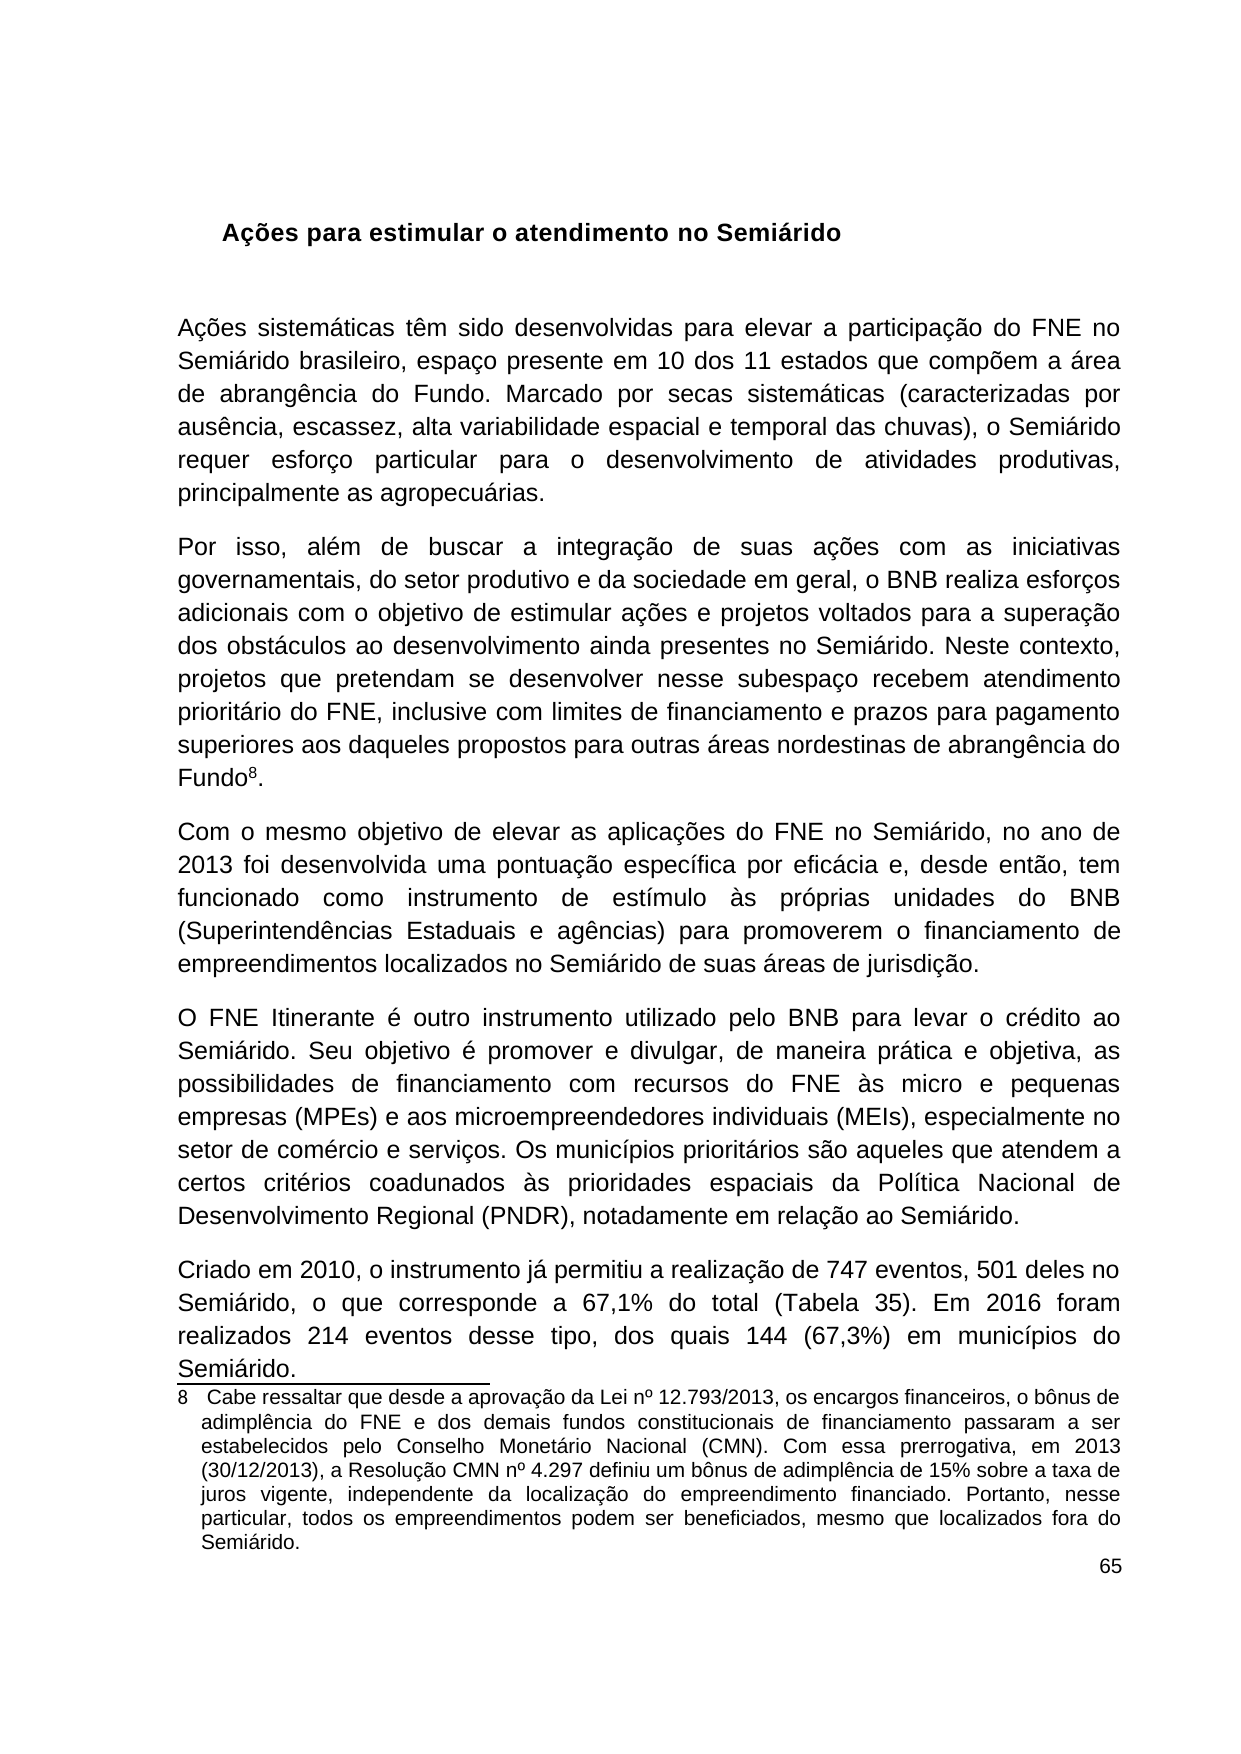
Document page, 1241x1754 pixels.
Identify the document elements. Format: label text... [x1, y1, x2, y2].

text Cabe ressaltar que desde a aprovação da Lei nº 12.793/2013, os encargos financeiros, o bônus de adimplência do FNE e dos demais fundos constitucionais de financiamento passaram a ser estabelecidos pelo Conselho Monetário Nacional (CMN). Com essa prerrogativa, em 2013 (30/12/2013), a Resolução CMN nº 4.297 definiu um bônus de adimplência de 15% sobre a taxa de juros vigente, independente da localização do empreendimento financiado. Portanto, nesse particular, todos os empreendimentos podem ser beneficiados, mesmo que localizados fora do Semiárido. [177, 1384, 1122, 1554]
text Por isso, além de buscar a integração de suas ações com as iniciativas governamentais, do setor produtivo e da sociedade em geral, o BNB realiza esforços adicionais com o objetivo de estimular ações e projetos voltados para a superação dos obstáculos ao desenvolvimento ainda presentes no Semiárido. Neste contexto, projetos que pretendam se desenvolver nesse subespaço recebem atendimento prioritário do FNE, inclusive com limites de financiamento e prazos para pagamento superiores aos daqueles propostos para outras áreas nordestinas de abrangência do Fundo. [177, 532, 1122, 792]
text Ações sistemáticas têm sido desenvolvidas para elevar a participação do FNE no Semiárido brasileiro, espaço presente em 10 dos 11 estados que compõem a área de abrangência do Fundo. Marcado por secas sistemáticas (caracterizadas por ausência, escassez, alta variabilidade espacial e temporal das chuvas), o Semiárido requer esforço particular para o desenvolvimento de atividades produtivas, principalmente as agropecuárias. [177, 313, 1122, 507]
text O FNE Itinerante é outro instrumento utilizado pelo BNB para levar o crédito ao Semiárido. Seu objetivo é promover e divulgar, de maneira prática e objetiva, as possibilidades de financiamento com recursos do FNE às micro e pequenas empresas (MPEs) e aos microempreendedores individuais (MEIs), especialmente no setor de comércio e serviços. Os municípios prioritários são aqueles que atendem a certos critérios coadunados às prioridades espaciais da Política Nacional de Desenvolvimento Regional (PNDR), notadamente em relação ao Semiárido. [177, 1003, 1122, 1230]
subtitle Ações para estimular o atendimento no Semiárido [222, 218, 1122, 247]
text Criado em 2010, o instrumento já permitiu a realização de 747 eventos, 501 deles no Semiárido, o que corresponde a 67,1% do total (Tabela 35). Em 2016 foram realizados 214 eventos desse tipo, dos quais 144 (67,3%) em municípios do Semiárido. [177, 1255, 1122, 1383]
text Com o mesmo objetivo de elevar as aplicações do FNE no Semiárido, no ano de 2013 foi desenvolvida uma pontuação específica por eficácia e, desde então, tem funcionado como instrumento de estímulo às próprias unidades do BNB (Superintendências Estaduais e agências) para promoverem o financiamento de empreendimentos localizados no Semiárido de suas áreas de jurisdição. [177, 817, 1122, 978]
